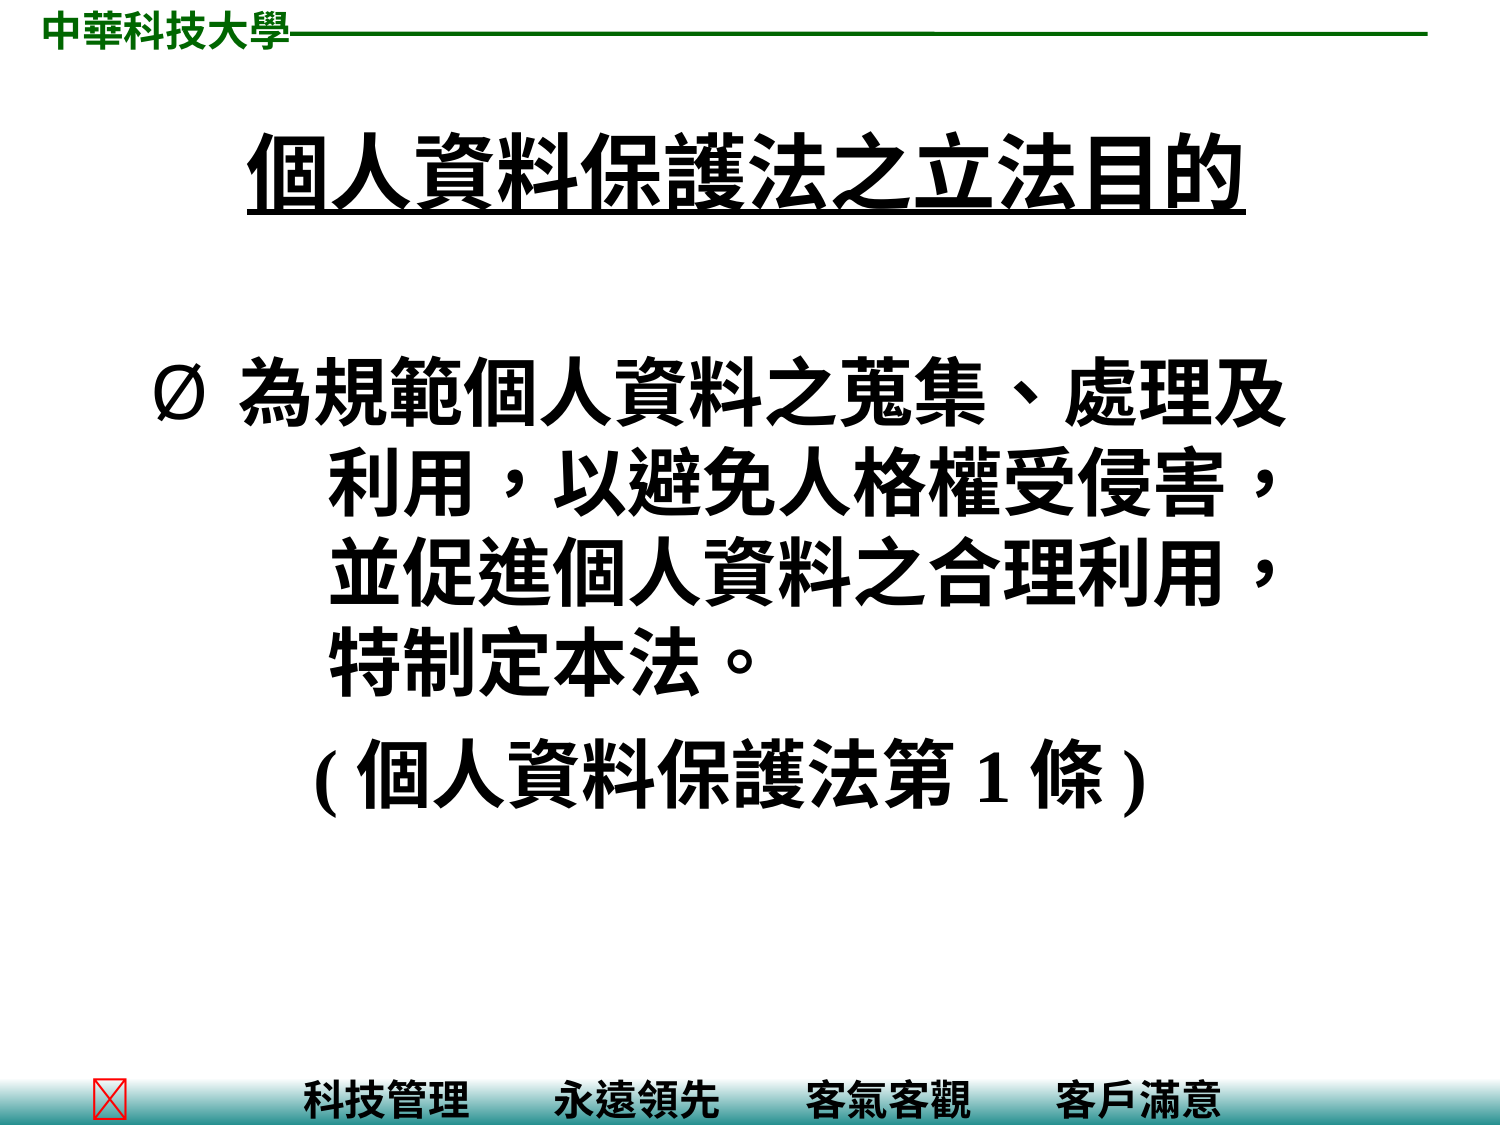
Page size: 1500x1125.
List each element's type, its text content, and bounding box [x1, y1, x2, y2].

text_box 個人資料保護法之立法目的 [231, 112, 1262, 228]
text_box 為規範個人資料之蒐集、處理及利用，以避免人格權受侵害，並促進個人資料之合理利用，特制定本法。 [135, 338, 1365, 714]
text_box (個人資料保護法第1條) [135, 720, 1341, 826]
